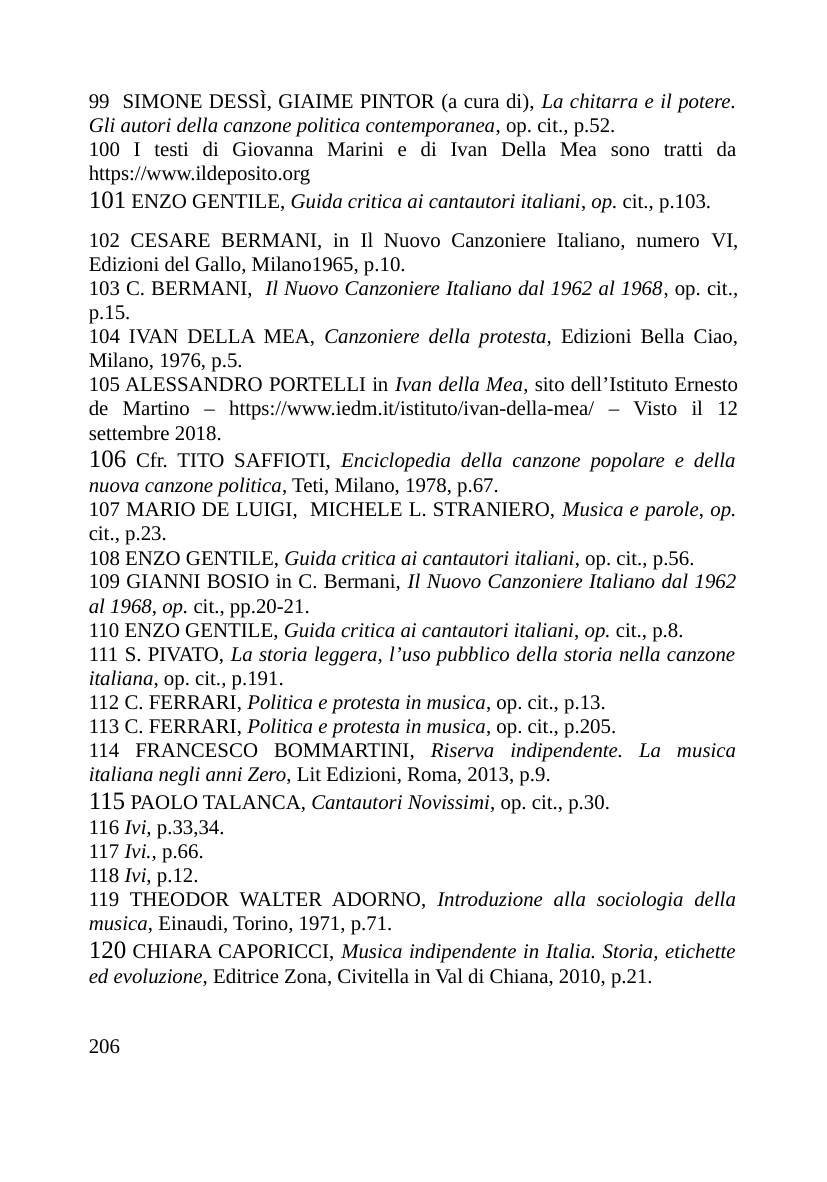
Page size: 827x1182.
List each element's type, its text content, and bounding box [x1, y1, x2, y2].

text GIANNI BOSIO in C. Bermani, Il Nuovo Canzoniere Italiano dal 1962 al 1968, op. cit., pp.20-21. [88, 569, 738, 618]
text ENZO GENTILE, Guida critica ai cantautori italiani, op. cit., p.103. [88, 185, 738, 213]
text C. FERRARI, Politica e protesta in musica, op. cit., p.205. [88, 714, 738, 738]
text THEODOR WALTER ADORNO, Introduzione alla sociologia della musica, Einaudi, Torino, 1971, p.71. [88, 887, 738, 935]
text C. FERRARI, Politica e protesta in musica, op. cit., p.13. [88, 690, 738, 714]
text Ivi, p.12. [88, 863, 738, 887]
text Ivi, p.33,34. [88, 815, 738, 839]
text I testi di Giovanna Marini e di Ivan Della Mea sono tratti da https://www.ildeposito.org [88, 137, 738, 185]
text FRANCESCO BOMMARTINI, Riserva indipendente. La musica italiana negli anni Zero, Lit Edizioni, Roma, 2013, p.9. [88, 738, 738, 786]
text C. BERMANI, Il Nuovo Canzoniere Italiano dal 1962 al 1968, op. cit., p.15. [88, 276, 738, 324]
text S. PIVATO, La storia leggera, l’uso pubblico della storia nella canzone italiana, op. cit., p.191. [88, 642, 738, 690]
text ALESSANDRO PORTELLI in Ivan della Mea, sito dell’Istituto Ernesto de Martino – https://www.iedm.it/istituto/ivan-della-mea/ – Visto il 12 settembre 2018. [88, 372, 738, 444]
text ENZO GENTILE, Guida critica ai cantautori italiani, op. cit., p.56. [88, 545, 738, 569]
text SIMONE DESSÌ, GIAIME PINTOR (a cura di), La chitarra e il potere. Gli autori della canzone politica contemporanea, op. cit., p.52. [88, 88, 738, 137]
text Cfr. TITO SAFFIOTI, Enciclopedia della canzone popolare e della nuova canzone politica, Teti, Milano, 1978, p.67. [88, 444, 738, 497]
text CHIARA CAPORICCI, Musica indipendente in Italia. Storia, etichette ed evoluzione, Editrice Zona, Civitella in Val di Chiana, 2010, p.21. [88, 935, 738, 988]
text PAOLO TALANCA, Cantautori Novissimi, op. cit., p.30. [88, 786, 738, 815]
text ENZO GENTILE, Guida critica ai cantautori italiani, op. cit., p.8. [88, 618, 738, 642]
text CESARE BERMANI, in Il Nuovo Canzoniere Italiano, numero VI, Edizioni del Gallo, Milano1965, p.10. [88, 228, 738, 276]
text MARIO DE LUIGI, MICHELE L. STRANIERO, Musica e parole, op. cit., p.23. [88, 497, 738, 545]
text Ivi., p.66. [88, 839, 738, 863]
text IVAN DELLA MEA, Canzoniere della protesta, Edizioni Bella Ciao, Milano, 1976, p.5. [88, 324, 738, 372]
